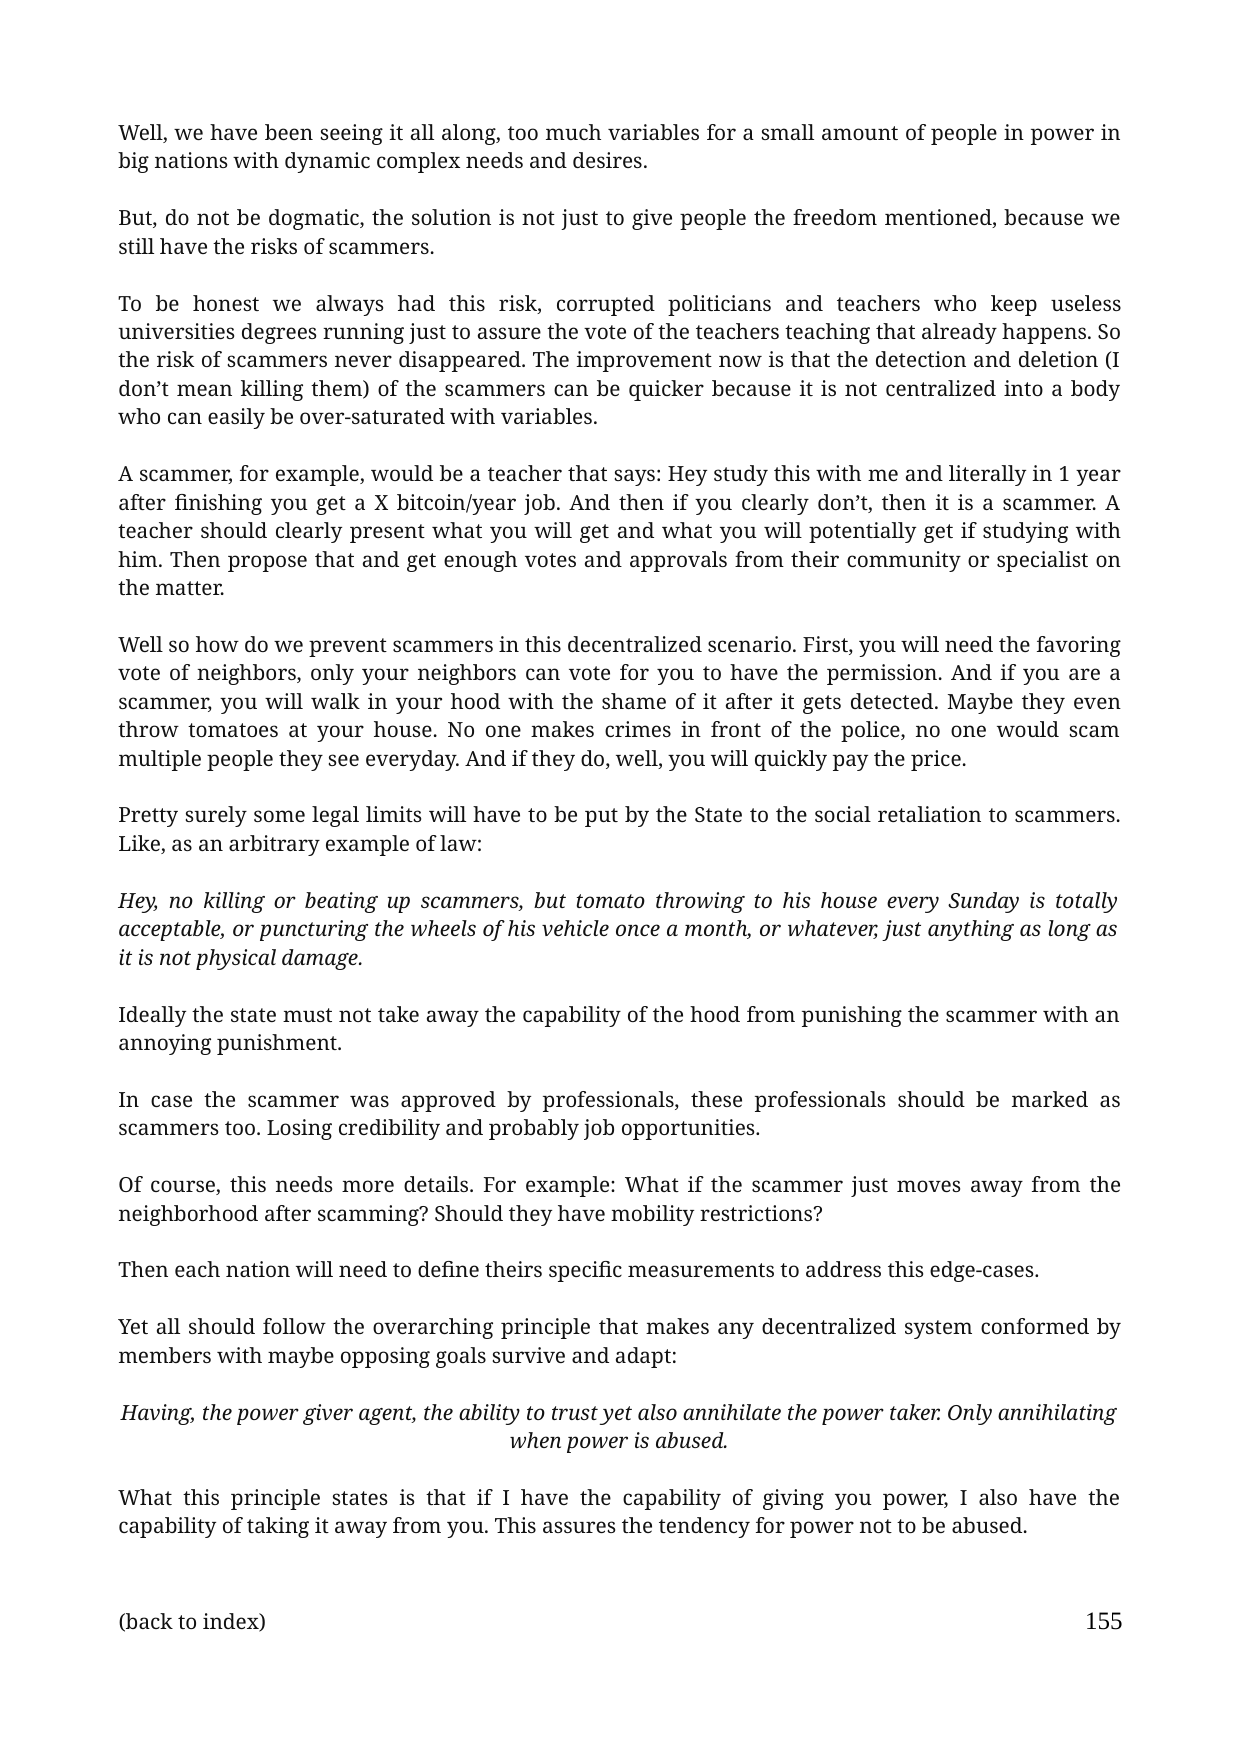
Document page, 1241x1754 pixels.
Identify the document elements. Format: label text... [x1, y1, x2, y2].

text Then each nation will need to define theirs specific measurements to address this edge-cases. [118, 1256, 1122, 1284]
text In case the scammer was approved by professionals, these professionals should be marked as scammers too. Losing credibility and probably job opportunities. [118, 1085, 1122, 1142]
text To be honest we always had this risk, corrupted politicians and teachers who keep useless universities degrees running just to assure the vote of the teachers teaching that already happens. So the risk of scammers never disappeared. The improvement now is that the detection and deletion (I don’t mean killing them) of the scammers can be quicker because it is not centralized into a body who can easily be over-saturated with variables. [118, 289, 1122, 431]
text But, do not be dogmatic, the solution is not just to give people the freedom mentioned, because we still have the risks of scammers. [118, 203, 1122, 260]
text Of course, this needs more details. For example: What if the scammer just moves away from the neighborhood after scamming? Should they have mobility restrictions? [118, 1170, 1122, 1227]
text Hey, no killing or beating up scammers, but tomato throwing to his house every Sunday is totally acceptable, or puncturing the wheels of his vehicle once a month, or whatever, just anything as long as it is not physical damage. [118, 886, 1122, 971]
text Pretty surely some legal limits will have to be put by the State to the social retaliation to scammers. Like, as an arbitrary example of law: [118, 801, 1122, 857]
text Having, the power giver agent, the ability to trust yet also annihilate the power taker. Only annihilating when power is abused. [118, 1398, 1122, 1455]
text What this principle states is that if I have the capability of giving you power, I also have the capability of taking it away from you. This assures the tendency for power not to be abused. [118, 1483, 1122, 1540]
text A scammer, for example, would be a teacher that says: Hey study this with me and literally in 1 year after finishing you get a X bitcoin/year job. And then if you clearly don’t, then it is a scammer. A teacher should clearly present what you will get and what you will potentially get if studying with him. Then propose that and get enough votes and approvals from their community or specialist on the matter. [118, 459, 1122, 602]
text Yet all should follow the overarching principle that makes any decentralized system conformed by members with maybe opposing goals survive and adapt: [118, 1312, 1122, 1369]
text Ideally the state must not take away the capability of the hood from punishing the scammer with an annoying punishment. [118, 1000, 1122, 1057]
text Well, we have been seeing it all along, too much variables for a small amount of people in power in big nations with dynamic complex needs and desires. [118, 118, 1122, 175]
text Well so how do we prevent scammers in this decentralized scenario. First, you will need the favoring vote of neighbors, only your neighbors can vote for you to have the permission. And if you are a scammer, you will walk in your hood with the shame of it after it gets detected. Maybe they even throw tomatoes at your house. No one makes crimes in front of the police, no one would scam multiple people they see everyday. And if they do, well, you will quickly pay the price. [118, 630, 1122, 772]
